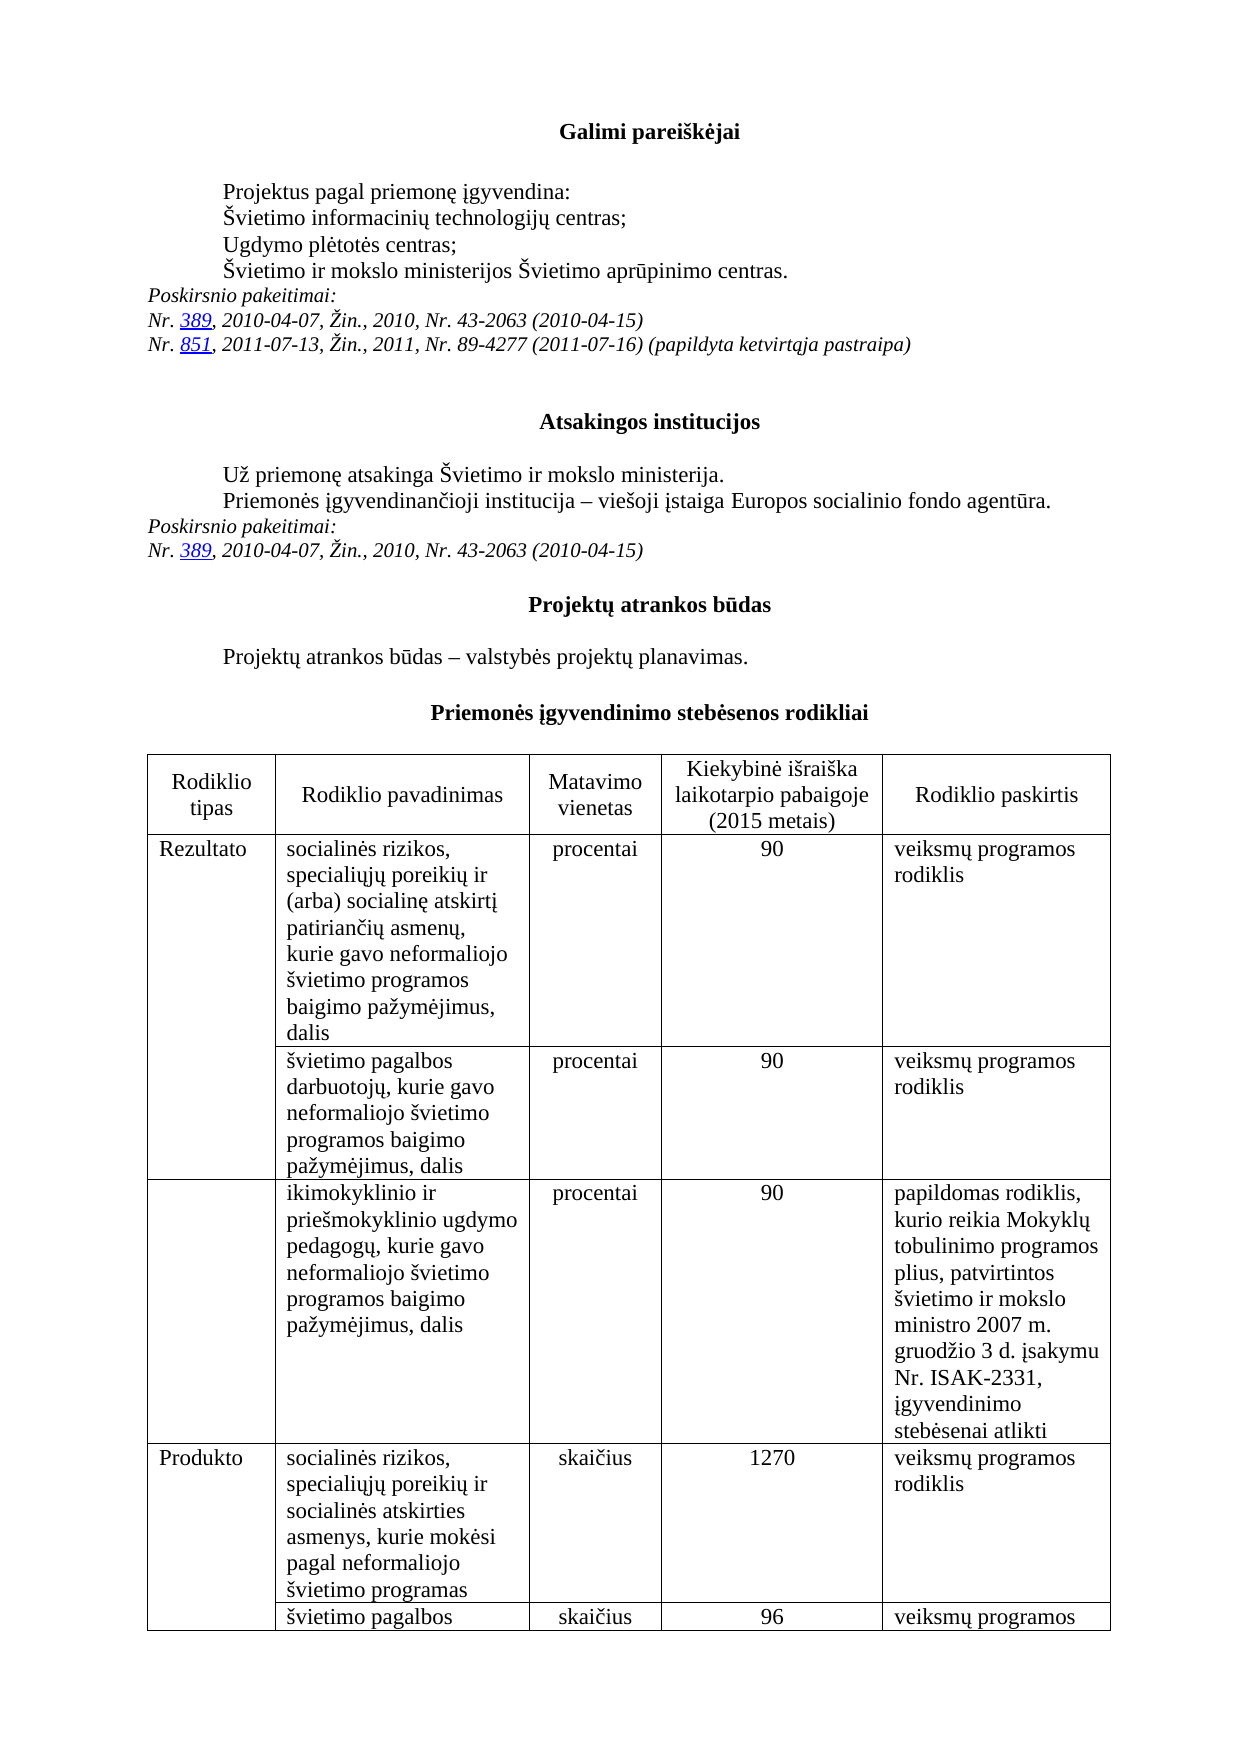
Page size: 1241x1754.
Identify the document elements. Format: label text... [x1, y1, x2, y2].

text Švietimo ir mokslo ministerijos Švietimo aprūpinimo centras. [148, 257, 1152, 283]
text Poskirsnio pakeitimai: [148, 283, 1152, 307]
text Ugdymo plėtotės centras; [148, 231, 1152, 257]
table_header Kiekybinė išraiška laikotarpio pabaigoje (2015 metais) [662, 755, 882, 834]
table_cell veiksmų programos rodiklis [883, 1444, 1110, 1602]
text Nr. 851, 2011-07-13, Žin., 2011, Nr. 89-4277 (2011-07-16) (papildyta ketvirtąja pastraipa) [148, 332, 1152, 356]
table_header Matavimo vienetas [530, 755, 661, 834]
text Poskirsnio pakeitimai: [148, 514, 1152, 538]
table_cell skaičius [530, 1444, 661, 1602]
text Projektus pagal priemonę įgyvendina: [148, 178, 1152, 204]
text Nr. 389, 2010-04-07, Žin., 2010, Nr. 43-2063 (2010-04-15) [148, 538, 1152, 562]
table_cell Rezultato [148, 835, 275, 1178]
table_header Rodiklio pavadinimas [276, 755, 529, 834]
table_cell socialinės rizikos, specialiųjų poreikių ir socialinės atskirties asmenys, kurie mokėsi pagal neformaliojo švietimo programas [276, 1444, 529, 1602]
text Priemonės įgyvendinimo stebėsenos rodikliai [148, 698, 1152, 725]
table_cell 1270 [662, 1444, 882, 1602]
table_cell Produkto [148, 1444, 275, 1629]
table_cell papildomas rodiklis, kurio reikia Mokyklų tobulinimo programos plius, patvirtintos švietimo ir mokslo ministro 2007 m. gruodžio 3 d. įsakymu Nr. ISAK-2331, įgyvendinimo stebėsenai atlikti [883, 1180, 1110, 1443]
table_cell procentai [530, 1047, 661, 1178]
table_header Rodiklio tipas [148, 755, 275, 834]
table_cell veiksmų programos rodiklis [883, 1047, 1110, 1178]
table_cell veiksmų programos rodiklis [883, 835, 1110, 1046]
table_cell veiksmų programos [883, 1603, 1110, 1629]
table_cell švietimo pagalbos [276, 1603, 529, 1629]
table_cell 96 [662, 1603, 882, 1629]
table_cell procentai [530, 1180, 661, 1443]
table_cell 90 [662, 1180, 882, 1443]
table_cell procentai [530, 835, 661, 1046]
table_cell socialinės rizikos, specialiųjų poreikių ir (arba) socialinę atskirtį patiriančių asmenų, kurie gavo neformaliojo švietimo programos baigimo pažymėjimus, dalis [276, 835, 529, 1046]
table_cell [148, 1180, 275, 1443]
text Projektų atrankos būdas – valstybės projektų planavimas. [185, 643, 1152, 670]
text Atsakingos institucijos [148, 408, 1152, 435]
table_cell 90 [662, 835, 882, 1046]
text Už priemonę atsakinga Švietimo ir mokslo ministerija. [148, 461, 1152, 487]
table_header Rodiklio paskirtis [883, 755, 1110, 834]
text Nr. 389, 2010-04-07, Žin., 2010, Nr. 43-2063 (2010-04-15) [148, 307, 1152, 332]
text Priemonės įgyvendinančioji institucija – viešoji įstaiga Europos socialinio fondo agentūra. [148, 487, 1152, 514]
text Galimi pareiškėjai [148, 118, 1152, 144]
table_cell ikimokyklinio ir priešmokyklinio ugdymo pedagogų, kurie gavo neformaliojo švietimo programos baigimo pažymėjimus, dalis [276, 1180, 529, 1443]
table_cell 90 [662, 1047, 882, 1178]
table_cell skaičius [530, 1603, 661, 1629]
text Projektų atrankos būdas [148, 591, 1152, 617]
table_cell švietimo pagalbos darbuotojų, kurie gavo neformaliojo švietimo programos baigimo pažymėjimus, dalis [276, 1047, 529, 1178]
text Švietimo informacinių technologijų centras; [148, 204, 1152, 231]
